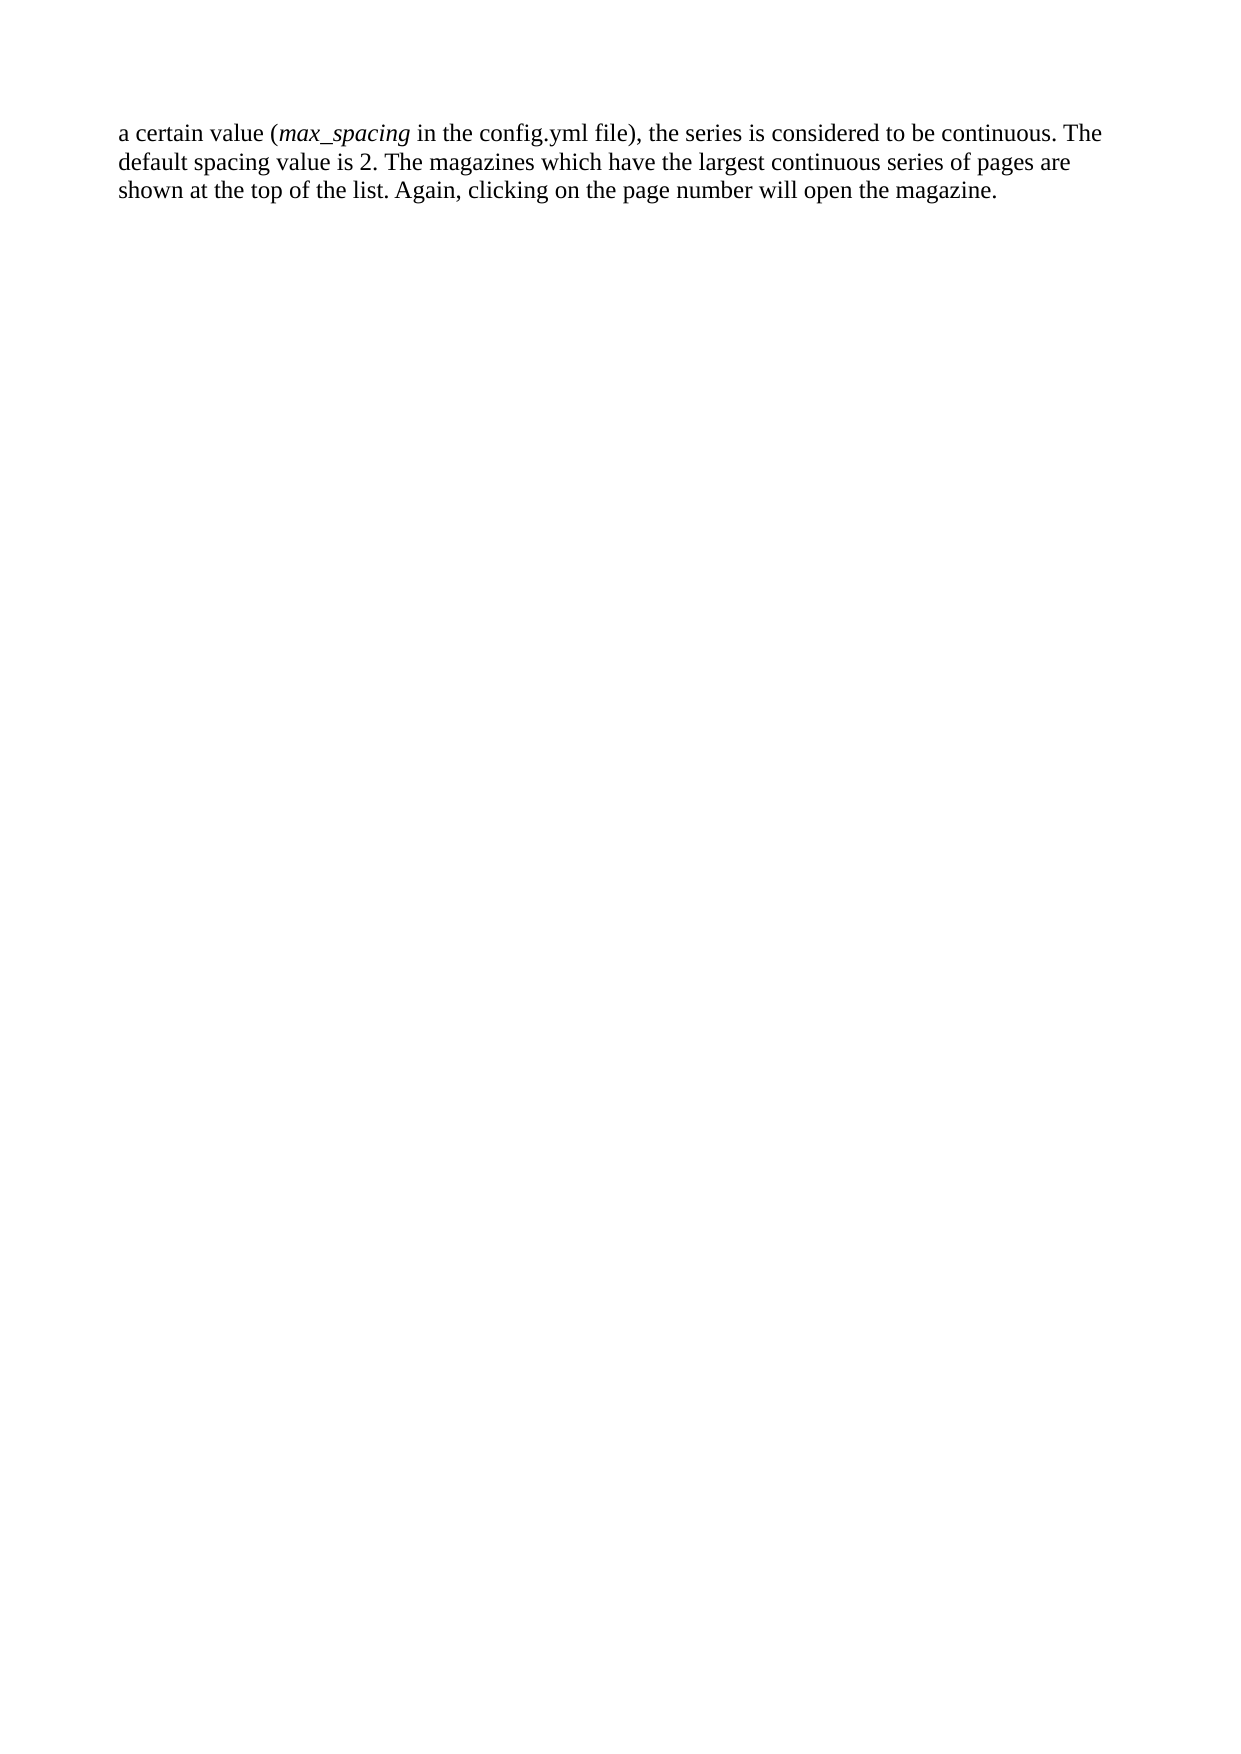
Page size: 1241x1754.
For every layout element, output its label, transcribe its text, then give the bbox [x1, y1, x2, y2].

text a certain value (max_spacing in the config.yml file), the series is considered to be continuous. The default spacing value is 2. The magazines which have the largest continuous series of pages are shown at the top of the list. Again, clicking on the page number will open the magazine. [118, 118, 1122, 204]
